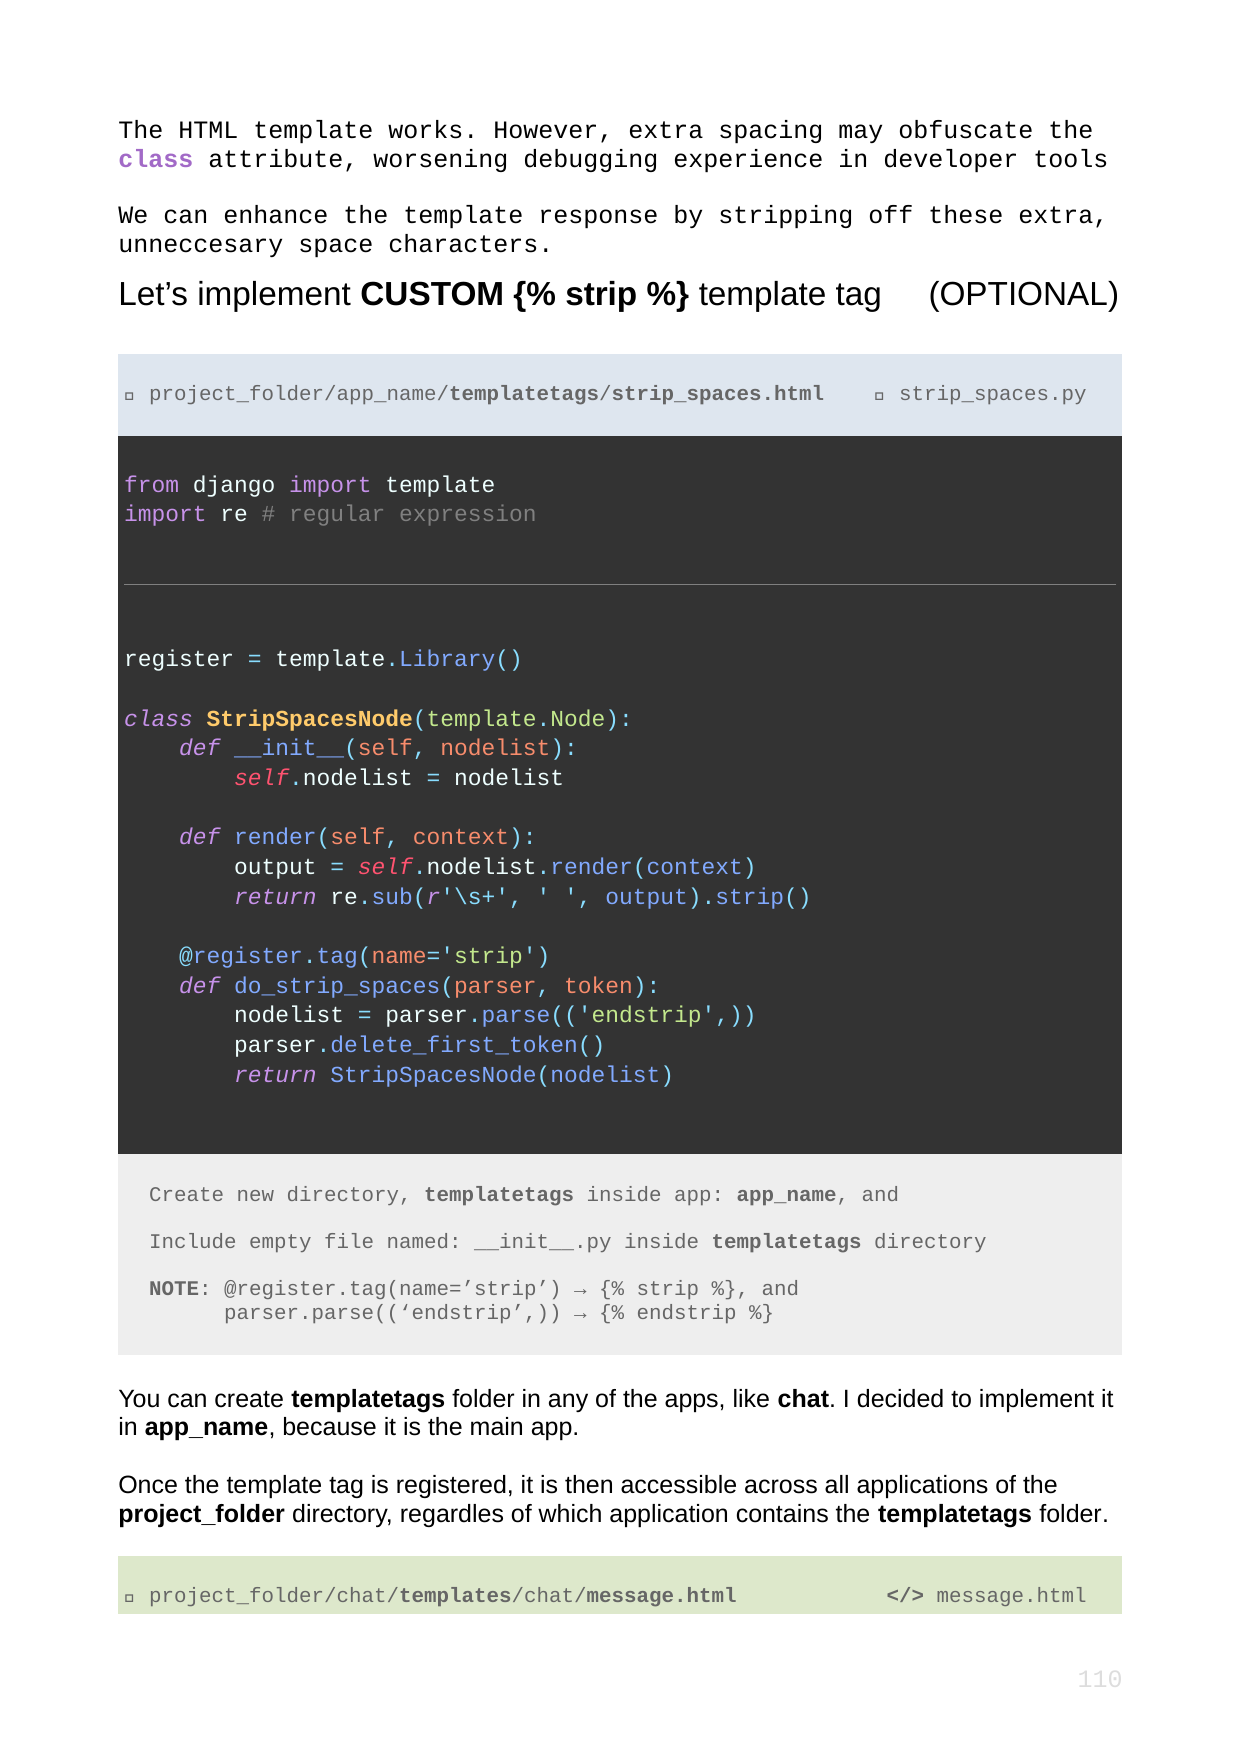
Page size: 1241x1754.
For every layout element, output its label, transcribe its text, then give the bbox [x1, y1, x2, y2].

table_header 📝 project_folder/chat/templates/chat/message.html </> message.html [118, 1556, 1122, 1614]
text You can create templatetags folder in any of the apps, like chat. I decided to implement it in app_name, because it is the main app. [118, 1384, 1122, 1441]
text We can enhance the template response by stripping off these extra, unneccesary space characters. [118, 203, 1122, 260]
text Once the template tag is registered, it is then accessible across all applications of the project_folder directory, regardles of which application contains the templatetags folder. [118, 1470, 1122, 1527]
subtitle Let’s implement CUSTOM {% strip %} template tag (OPTIONAL) [118, 274, 1122, 313]
text The HTML template works. However, extra spacing may obfuscate the class attribute, worsening debugging experience in developer tools [118, 118, 1122, 175]
table_cell from django import template import re # regular expression register = template.Library() class StripSpacesNode(template.Node): def __init__(self, nodelist): self.nodelist = nodelist def render(self, context): output = self.nodelist.render(context) return re.sub(r'\s+', ' ', output).strip() @register.tag(name='strip') def do_strip_spaces(parser, token): nodelist = parser.parse(('endstrip',)) parser.delete_first_token() return StripSpacesNode(nodelist) [118, 436, 1122, 1154]
table_header 📝 project_folder/app_name/templatetags/strip_spaces.html 🐍 strip_spaces.py [118, 354, 1122, 436]
table_cell Create new directory, templatetags inside app: app_name, and Include empty file named: __init__.py inside templatetags directory NOTE: @register.tag(name=’strip’) → {% strip %}, and parser.parse((‘endstrip’,)) → {% endstrip %} [118, 1154, 1122, 1355]
